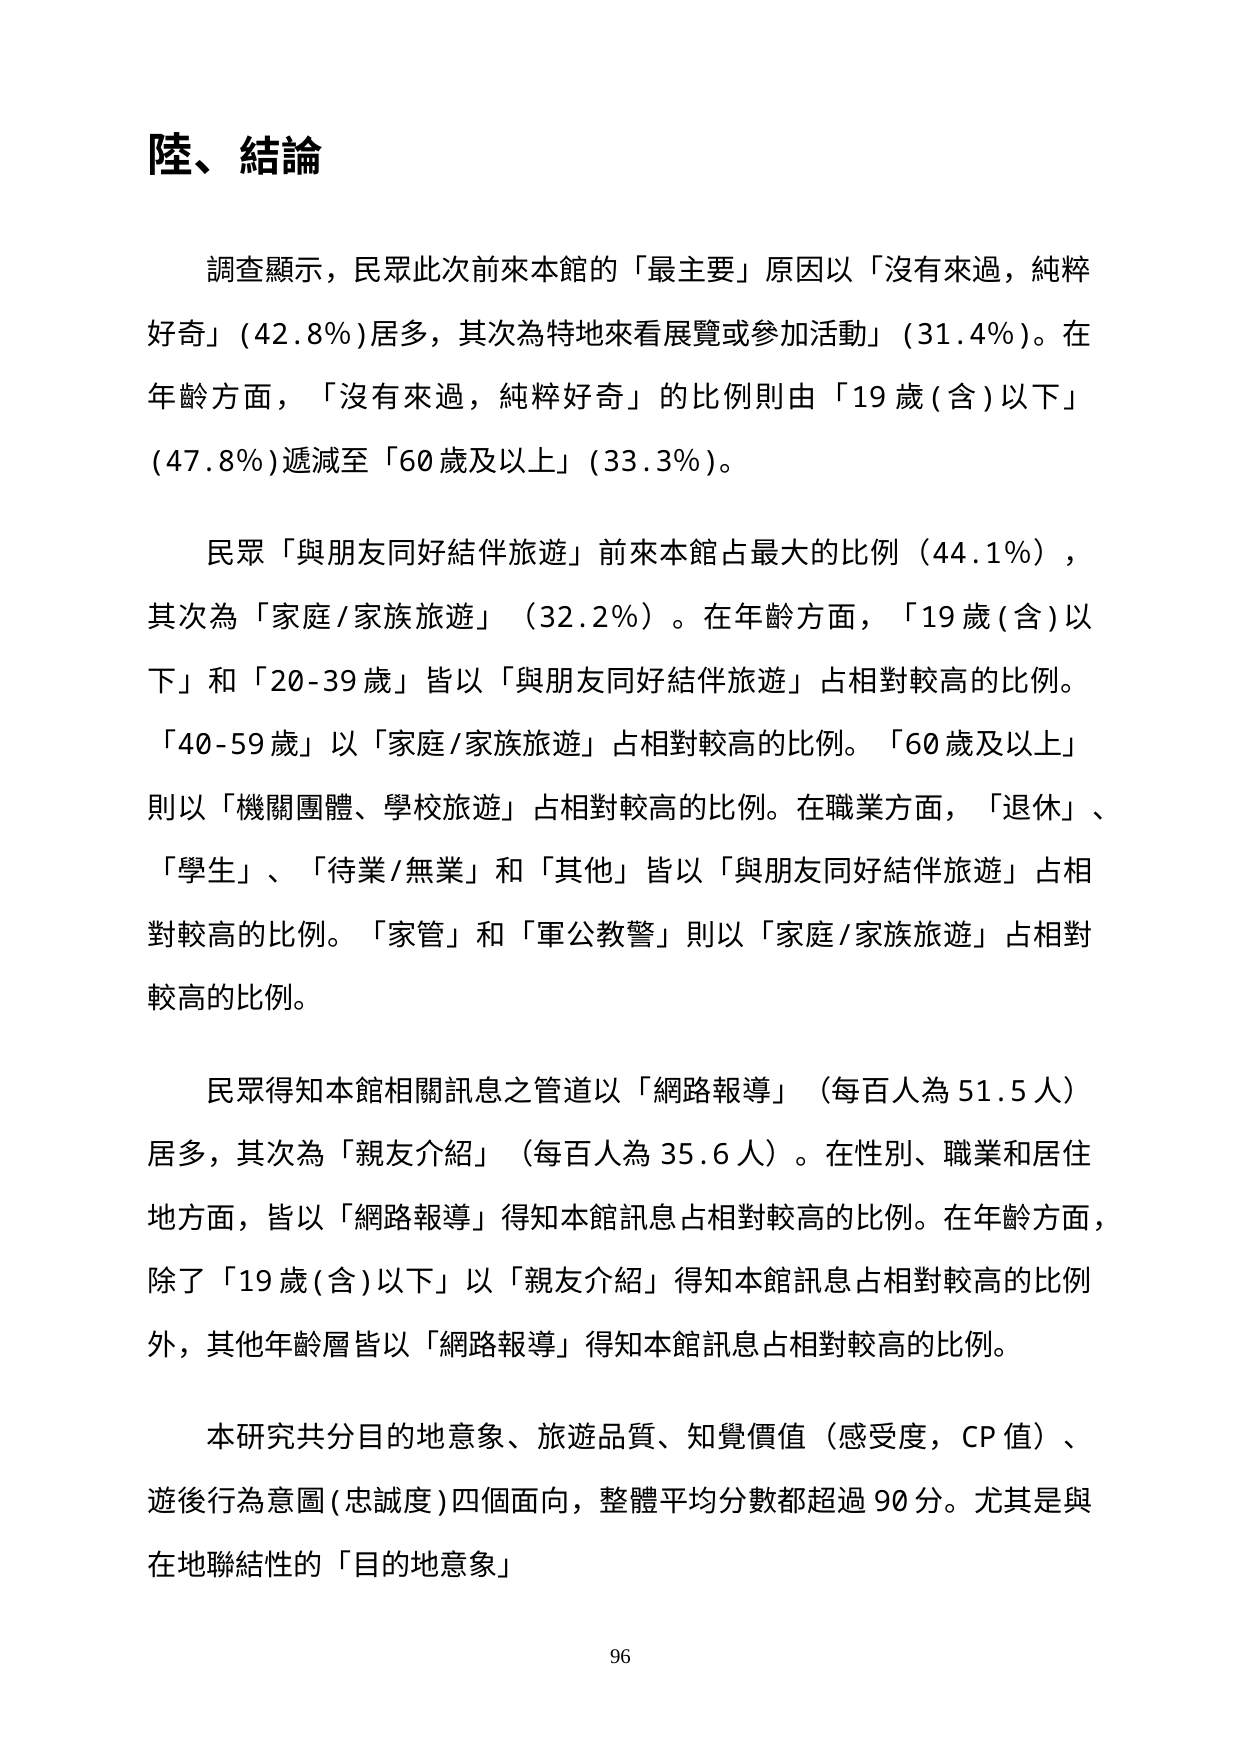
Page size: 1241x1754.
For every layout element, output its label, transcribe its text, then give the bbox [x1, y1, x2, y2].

text 本研究共分目的地意象、旅遊品質、知覺價值（感受度，CP值）、遊後行為意圖(忠誠度)四個面向，整體平均分數都超過90分。尤其是與在地聯結性的「目的地意象」 [148, 1414, 1092, 1583]
text 民眾得知本館相關訊息之管道以「網路報導」（每百人為51.5人）居多，其次為「親友介紹」（每百人為35.6人）。在性別、職業和居住地方面，皆以「網路報導」得知本館訊息占相對較高的比例。在年齡方面，除了「19歲(含)以下」以「親友介紹」得知本館訊息占相對較高的比例外，其他年齡層皆以「網路報導」得知本館訊息占相對較高的比例。 [148, 1067, 1092, 1364]
text 調查顯示，民眾此次前來本館的「最主要」原因以「沒有來過，純粹好奇」(42.8％)居多，其次為特地來看展覽或參加活動」(31.4％)。在年齡方面，「沒有來過，純粹好奇」的比例則由「19歲(含)以下」(47.8％)遞減至「60歲及以上」(33.3％)。 [148, 247, 1092, 480]
text 陸、結論 [148, 118, 1092, 184]
text 民眾「與朋友同好結伴旅遊」前來本館占最大的比例（44.1％），其次為「家庭/家族旅遊」（32.2％）。在年齡方面，「19歲(含)以下」和「20-39歲」皆以「與朋友同好結伴旅遊」占相對較高的比例。「40-59歲」以「家庭/家族旅遊」占相對較高的比例。「60歲及以上」則以「機關團體、學校旅遊」占相對較高的比例。在職業方面，「退休」、「學生」、「待業/無業」和「其他」皆以「與朋友同好結伴旅遊」占相對較高的比例。「家管」和「軍公教警」則以「家庭/家族旅遊」占相對較高的比例。 [148, 530, 1092, 1017]
